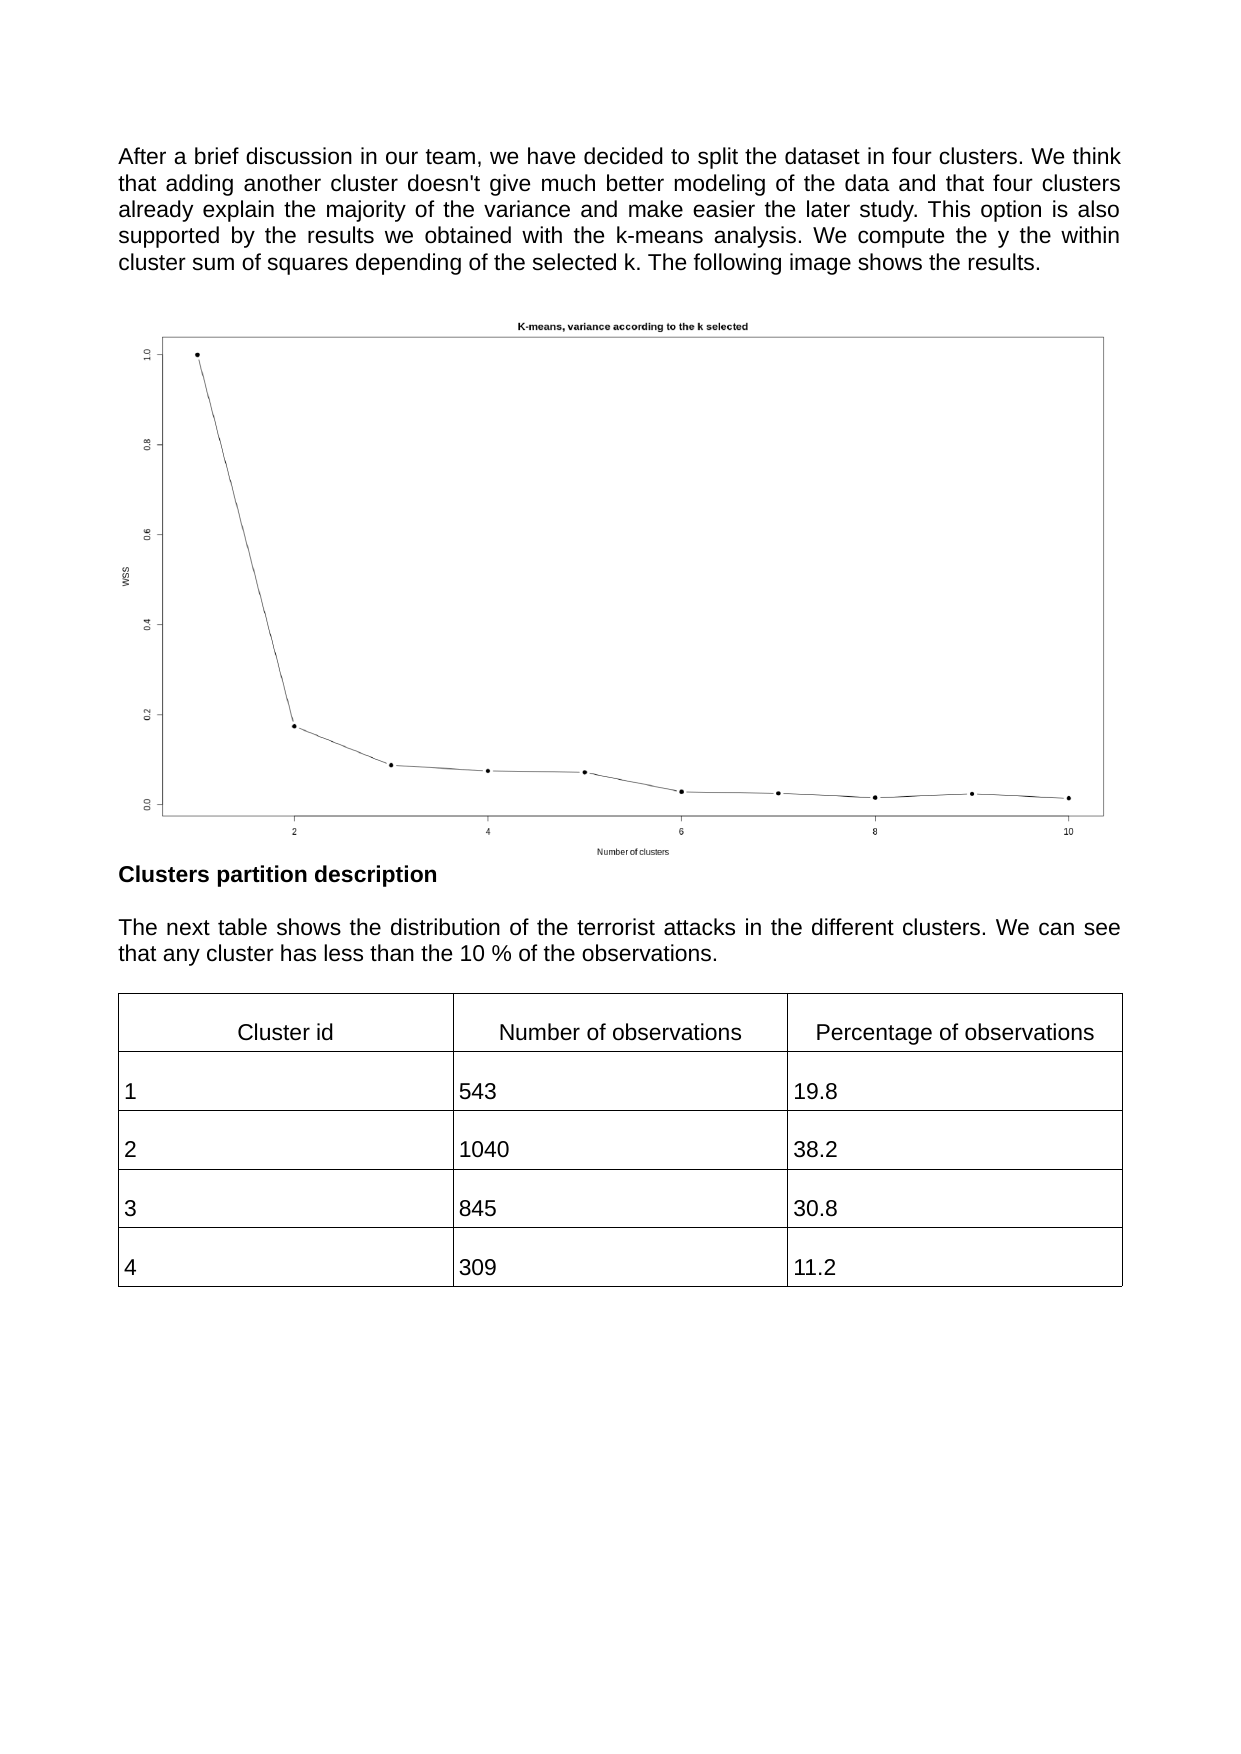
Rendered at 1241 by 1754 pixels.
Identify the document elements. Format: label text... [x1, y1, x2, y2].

table_cell 4 [119, 1228, 453, 1286]
table_cell 845 [454, 1170, 787, 1227]
table_header Number of observations [454, 994, 787, 1051]
table_cell 1040 [454, 1111, 787, 1168]
picture [118, 313, 1122, 862]
table_header Percentage of observations [788, 994, 1122, 1051]
table_cell 2 [119, 1111, 453, 1168]
table_cell 1 [119, 1052, 453, 1110]
table_cell 543 [454, 1052, 787, 1110]
subtitle Clusters partition description [118, 862, 1122, 887]
table_cell 11.2 [788, 1228, 1122, 1286]
table_cell 38.2 [788, 1111, 1122, 1168]
table_cell 19.8 [788, 1052, 1122, 1110]
subtitle The next table shows the distribution of the terrorist attacks in the different clusters. We can see that any cluster has less than the 10 % of the observations. [118, 914, 1122, 967]
table_cell 30.8 [788, 1170, 1122, 1227]
table_cell 3 [119, 1170, 453, 1227]
table_header Cluster id [119, 994, 453, 1051]
subtitle After a brief discussion in our team, we have decided to split the dataset in four clusters. We think that adding another cluster doesn't give much better modeling of the data and that four clusters already explain the majority of the variance and make easier the later study. This option is also supported by the results we obtained with the k-means analysis. We compute the y the within cluster sum of squares depending of the selected k. The following image shows the results. [118, 143, 1122, 275]
table_cell 309 [454, 1228, 787, 1286]
